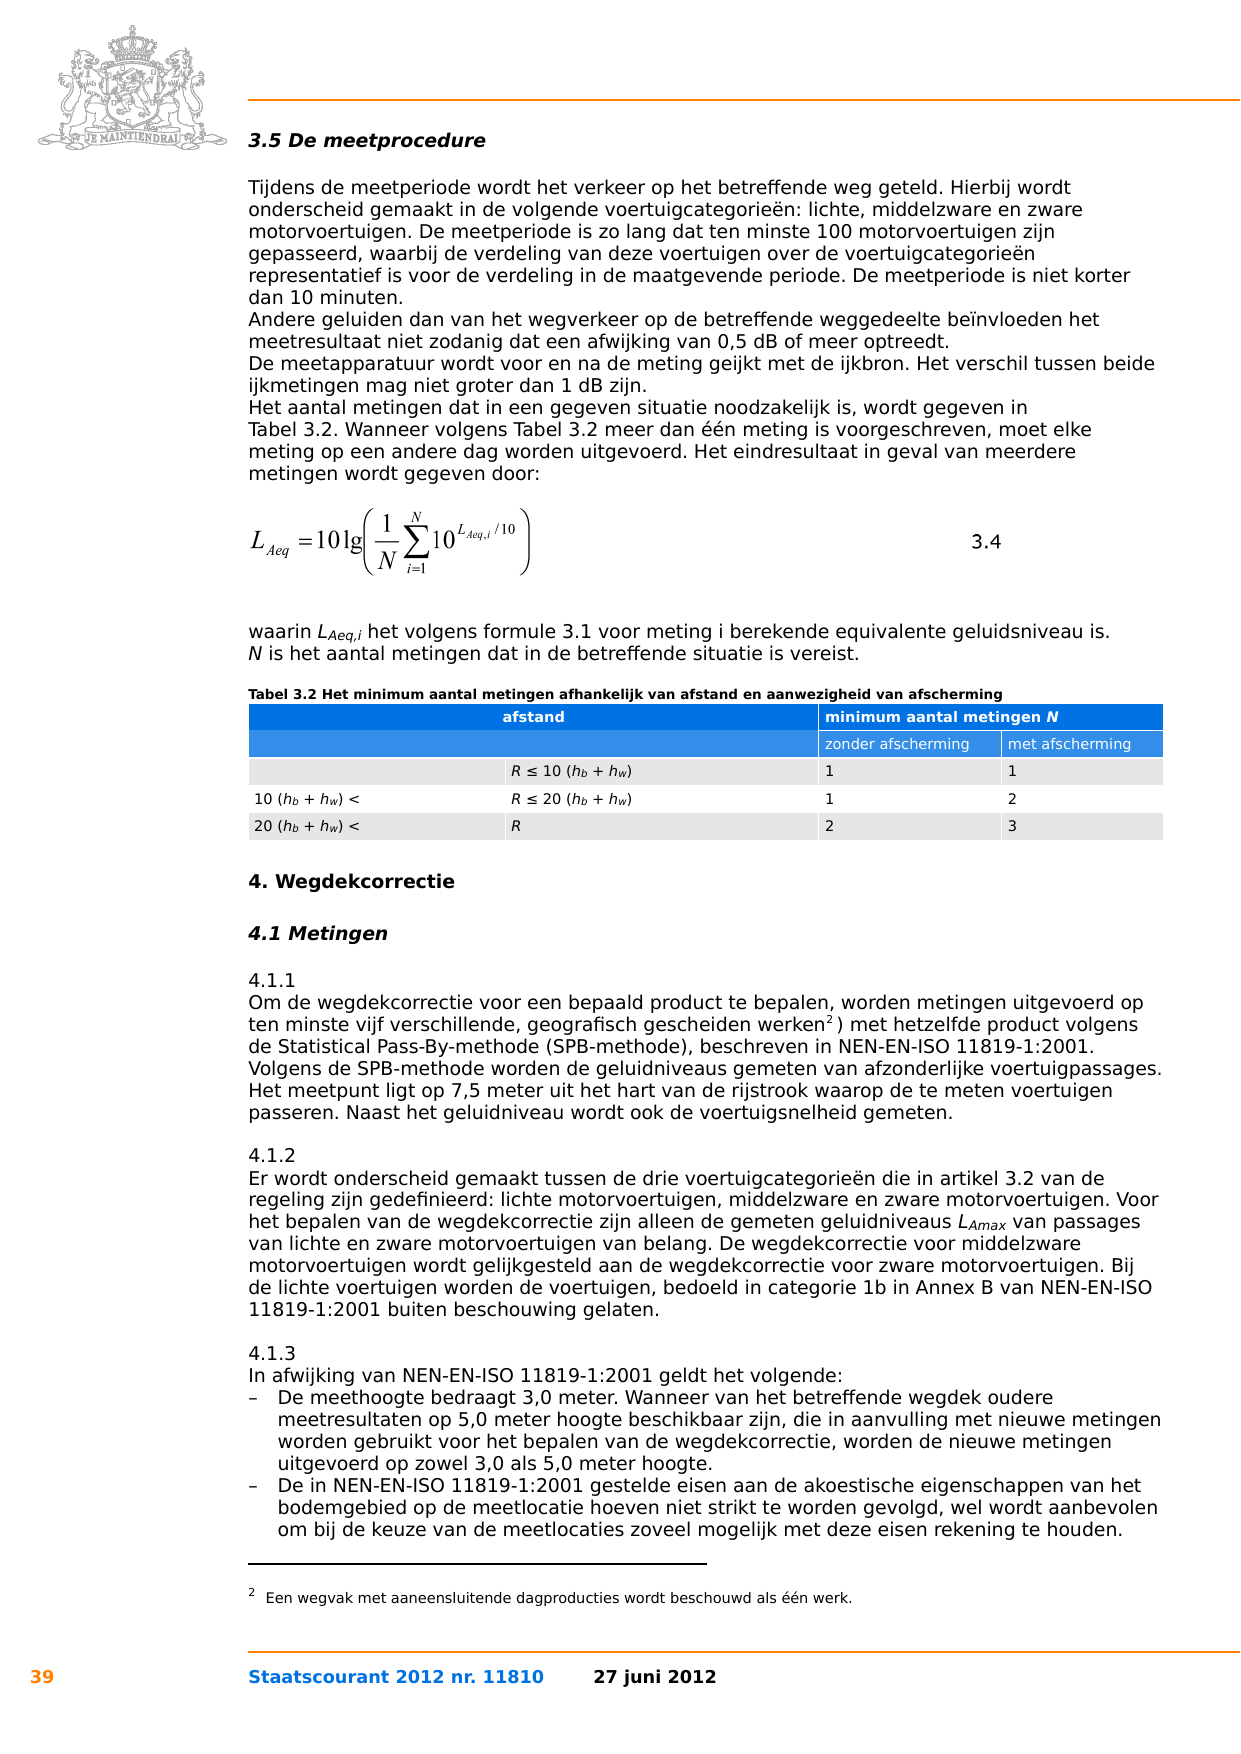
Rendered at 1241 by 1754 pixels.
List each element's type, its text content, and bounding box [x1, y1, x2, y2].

text Tabel 3.2. Wanneer volgens Tabel 3.2 meer dan één meting is voorgeschreven, moet elke meting op een andere dag worden uitgevoerd. Het eindresultaat in geval van meerdere metingen wordt gegeven door: [248, 419, 1163, 484]
text In afwijking van NEN-EN-ISO 11819-1:2001 geldt het volgende: [248, 1365, 1163, 1387]
text Tijdens de meetperiode wordt het verkeer op het betreffende weg geteld. Hierbij wordt onderscheid gemaakt in de volgende voertuigcategorieën: lichte, middelzware en zware motorvoertuigen. De meetperiode is zo lang dat ten minste 100 motorvoertuigen zijn gepasseerd, waarbij de verdeling van deze voertuigen over de voertuigcategorieën representatief is voor de verdeling in de maatgevende periode. De meetperiode is niet korter dan 10 minuten. [248, 177, 1163, 309]
table_cell 2 [819, 813, 1001, 840]
picture [38, 25, 227, 150]
table_cell R ≤ 10 (hb + hw) [506, 759, 818, 785]
text 4.1.2 [248, 1145, 1163, 1167]
table_cell 1 [819, 759, 1001, 785]
table_header Tabel 3.2 Het minimum aantal metingen afhankelijk van afstand en aanwezigheid van afscherming [248, 687, 1163, 703]
table_cell afstand [249, 704, 818, 730]
subtitle 4.1 Metingen [248, 923, 1163, 945]
table_cell 2 [1002, 786, 1163, 812]
table_cell 3 [1002, 813, 1163, 840]
text 4.1.1 [248, 970, 1163, 992]
text 4.1.3 [248, 1343, 1163, 1365]
text N is het aantal metingen dat in de betreffende situatie is vereist. [248, 643, 1163, 665]
subtitle 3.5 De meetprocedure [248, 130, 1163, 152]
text Een wegvak met aaneensluitende dagproducties wordt beschouwd als één werk. [248, 1586, 1163, 1608]
picture [248, 506, 1004, 578]
table_cell met afscherming [1002, 731, 1163, 757]
text waarin LAeq,i het volgens formule 3.1 voor meting i berekende equivalente geluidsniveau is. [248, 621, 1163, 643]
table_cell R [506, 813, 818, 840]
table_cell zonder afscherming [819, 731, 1001, 757]
text De meetapparatuur wordt voor en na de meting geijkt met de ijkbron. Het verschil tussen beide ijkmetingen mag niet groter dan 1 dB zijn. [248, 353, 1163, 397]
text – De in NEN-EN-ISO 11819-1:2001 gestelde eisen aan de akoestische eigenschappen van het bodemgebied op de meetlocatie hoeven niet strikt te worden gevolgd, wel wordt aanbevolen om bij de keuze van de meetlocaties zoveel mogelijk met deze eisen rekening te houden. [248, 1475, 1163, 1541]
table_cell 1 [819, 786, 1001, 812]
table_cell R ≤ 20 (hb + hw) [506, 786, 818, 812]
subtitle 4. Wegdekcorrectie [248, 871, 1163, 893]
text Het aantal metingen dat in een gegeven situatie noodzakelijk is, wordt gegeven in [248, 397, 1163, 419]
table_cell minimum aantal metingen N [819, 704, 1163, 730]
text Andere geluiden dan van het wegverkeer op de betreffende weggedeelte beïnvloeden het meetresultaat niet zodanig dat een afwijking van 0,5 dB of meer optreedt. [248, 309, 1163, 353]
table_cell 10 (hb + hw) < [249, 786, 505, 812]
text – De meethoogte bedraagt 3,0 meter. Wanneer van het betreffende wegdek oudere meetresultaten op 5,0 meter hoogte beschikbaar zijn, die in aanvulling met nieuwe metingen worden gebruikt voor het bepalen van de wegdekcorrectie, worden de nieuwe metingen uitgevoerd op zowel 3,0 als 5,0 meter hoogte. [248, 1387, 1163, 1475]
table_cell 20 (hb + hw) < [249, 813, 505, 840]
table_cell [249, 759, 505, 785]
table_cell 1 [1002, 759, 1163, 785]
text Om de wegdekcorrectie voor een bepaald product te bepalen, worden metingen uitgevoerd op ten minste vijf verschillende, geografisch gescheiden werken) met hetzelfde product volgens de Statistical Pass-By-methode (SPB-methode), beschreven in NEN-EN-ISO 11819-1:2001. Volgens de SPB-methode worden de geluidniveaus gemeten van afzonderlijke voertuigpassages. Het meetpunt ligt op 7,5 meter uit het hart van de rijstrook waarop de te meten voertuigen passeren. Naast het geluidniveau wordt ook de voertuigsnelheid gemeten. [248, 992, 1163, 1123]
text Er wordt onderscheid gemaakt tussen de drie voertuigcategorieën die in artikel 3.2 van de regeling zijn gedefinieerd: lichte motorvoertuigen, middelzware en zware motorvoertuigen. Voor het bepalen van de wegdekcorrectie zijn alleen de gemeten geluidniveaus LAmax van passages van lichte en zware motorvoertuigen van belang. De wegdekcorrectie voor middelzware motorvoertuigen wordt gelijkgesteld aan de wegdekcorrectie voor zware motorvoertuigen. Bij de lichte voertuigen worden de voertuigen, bedoeld in categorie 1b in Annex B van NEN-EN-ISO 11819-1:2001 buiten beschouwing gelaten. [248, 1167, 1163, 1321]
